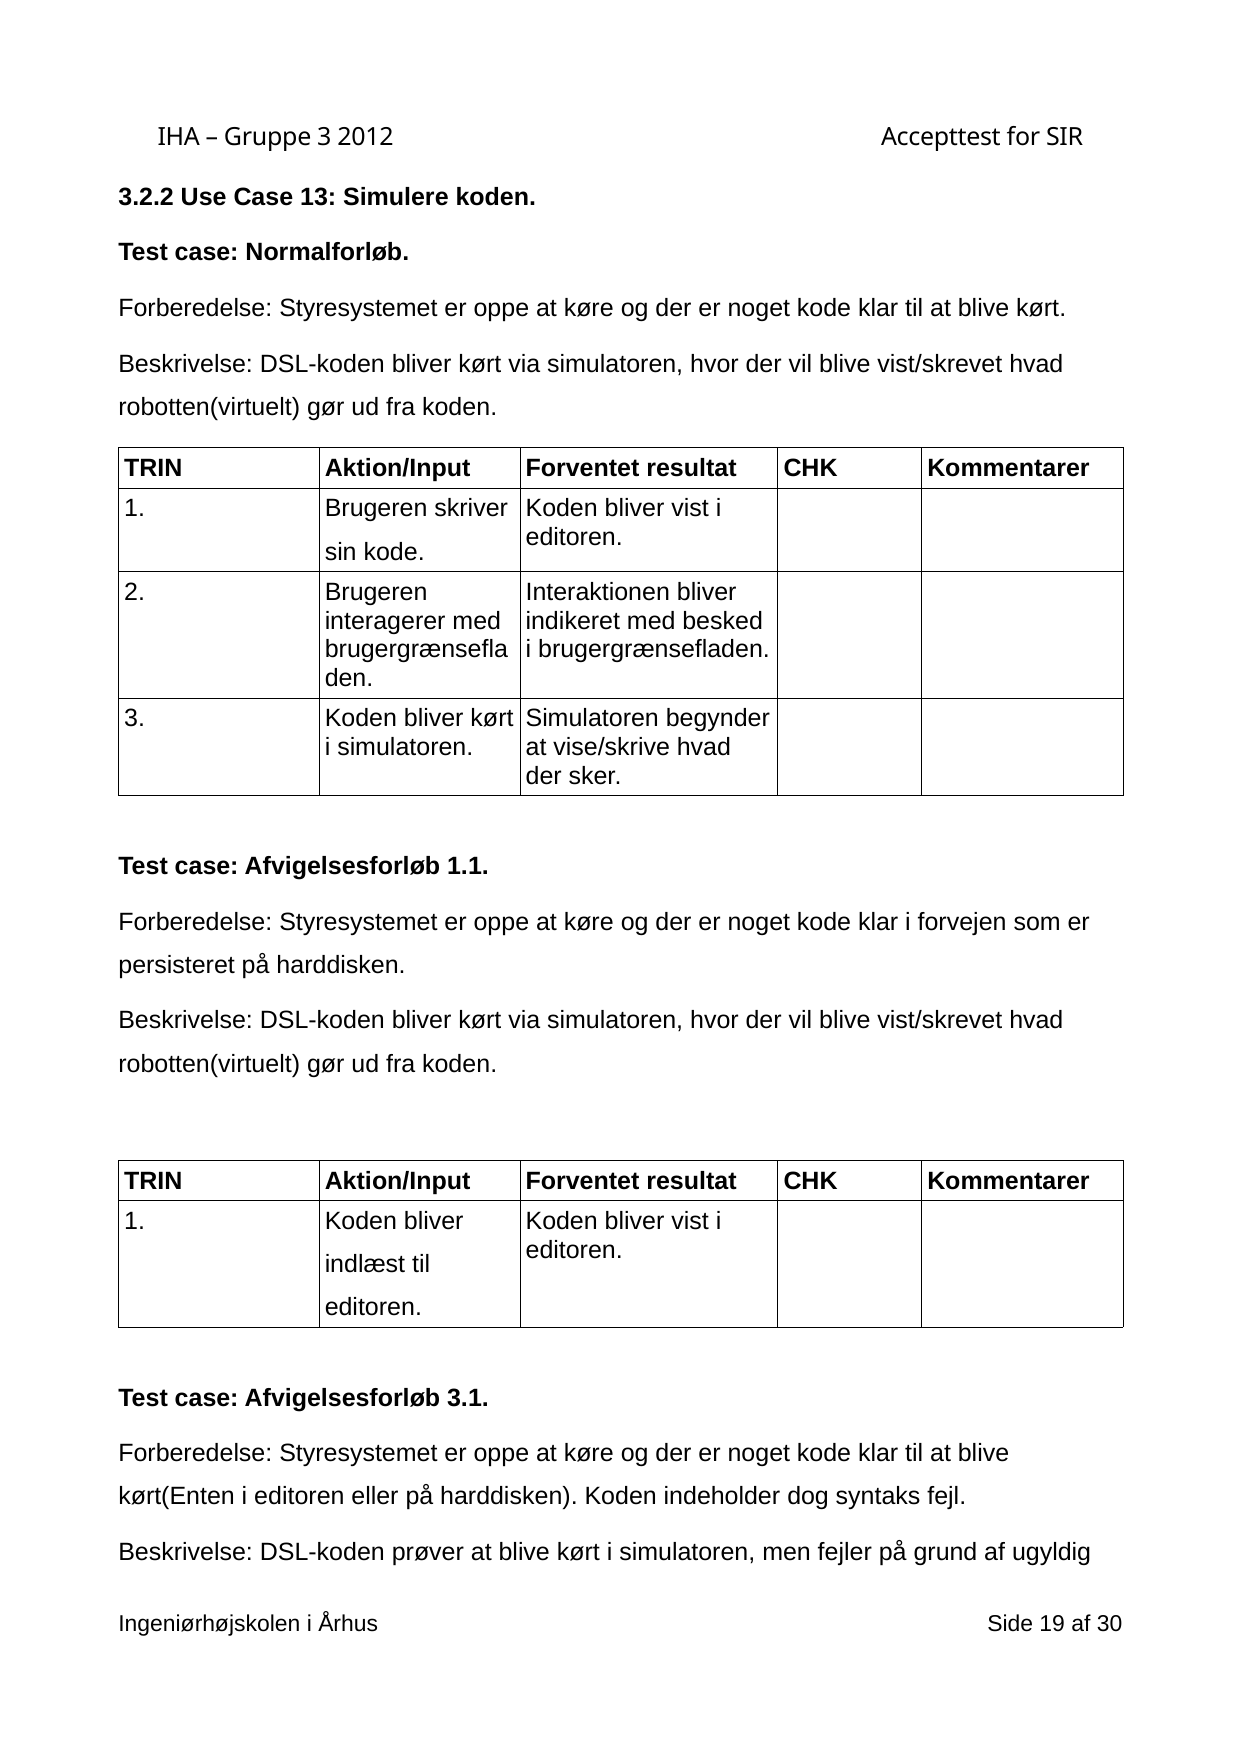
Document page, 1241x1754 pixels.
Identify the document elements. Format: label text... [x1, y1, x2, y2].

text Test case: Afvigelsesforløb 3.1. [118, 1382, 1122, 1411]
table_cell [778, 572, 921, 698]
table_cell [922, 489, 1123, 571]
table_header CHK [778, 1161, 921, 1200]
table_cell Koden bliver vist i editoren. [521, 489, 777, 571]
table_cell [922, 699, 1123, 795]
table_cell [778, 1201, 921, 1327]
text Forberedelse: Styresystemet er oppe at køre og der er noget kode klar i forvejen som er persisteret på harddisken. [118, 907, 1122, 979]
table_cell 2. [119, 572, 319, 698]
text Test case: Afvigelsesforløb 1.1. [118, 851, 1122, 880]
text Forberedelse: Styresystemet er oppe at køre og der er noget kode klar til at blive kørt. [118, 293, 1122, 322]
table_cell [922, 572, 1123, 698]
subtitle 3.2.2 Use Case 13: Simulere koden. [118, 182, 1122, 210]
table_cell Koden bliver vist i editoren. [521, 1201, 777, 1327]
table_header CHK [778, 448, 921, 488]
table_header Forventet resultat [521, 448, 777, 488]
text Beskrivelse: DSL-koden prøver at blive kørt i simulatoren, men fejler på grund af ugyldig [118, 1537, 1122, 1566]
table_cell 1. [119, 1201, 319, 1327]
table_cell Brugeren interagerer med brugergrænsefladen. [320, 572, 520, 698]
table_header Forventet resultat [521, 1161, 777, 1200]
table_header Kommentarer [922, 448, 1123, 488]
table_cell Koden bliver indlæst til editoren. [320, 1201, 520, 1327]
table_cell Interaktionen bliver indikeret med besked i brugergrænsefladen. [521, 572, 777, 698]
table_header TRIN [119, 448, 319, 488]
text Test case: Normalforløb. [118, 237, 1122, 266]
text Beskrivelse: DSL-koden bliver kørt via simulatoren, hvor der vil blive vist/skrevet hvad robotten(virtuelt) gør ud fra koden. [118, 348, 1122, 420]
table_cell Simulatoren begynder at vise/skrive hvad der sker. [521, 699, 777, 795]
table_cell Koden bliver kørt i simulatoren. [320, 699, 520, 795]
table_cell 1. [119, 489, 319, 571]
table_cell [778, 699, 921, 795]
table_header Aktion/Input [320, 448, 520, 488]
table_cell [778, 489, 921, 571]
text Beskrivelse: DSL-koden bliver kørt via simulatoren, hvor der vil blive vist/skrevet hvad robotten(virtuelt) gør ud fra koden. [118, 1006, 1122, 1077]
table_cell [922, 1201, 1123, 1327]
text Forberedelse: Styresystemet er oppe at køre og der er noget kode klar til at blive kørt(Enten i editoren eller på harddisken). Koden indeholder dog syntaks fejl. [118, 1438, 1122, 1510]
table_cell Brugeren skriver sin kode. [320, 489, 520, 571]
table_header Kommentarer [922, 1161, 1123, 1200]
table_header Aktion/Input [320, 1161, 520, 1200]
table_cell 3. [119, 699, 319, 795]
table_header TRIN [119, 1161, 319, 1200]
